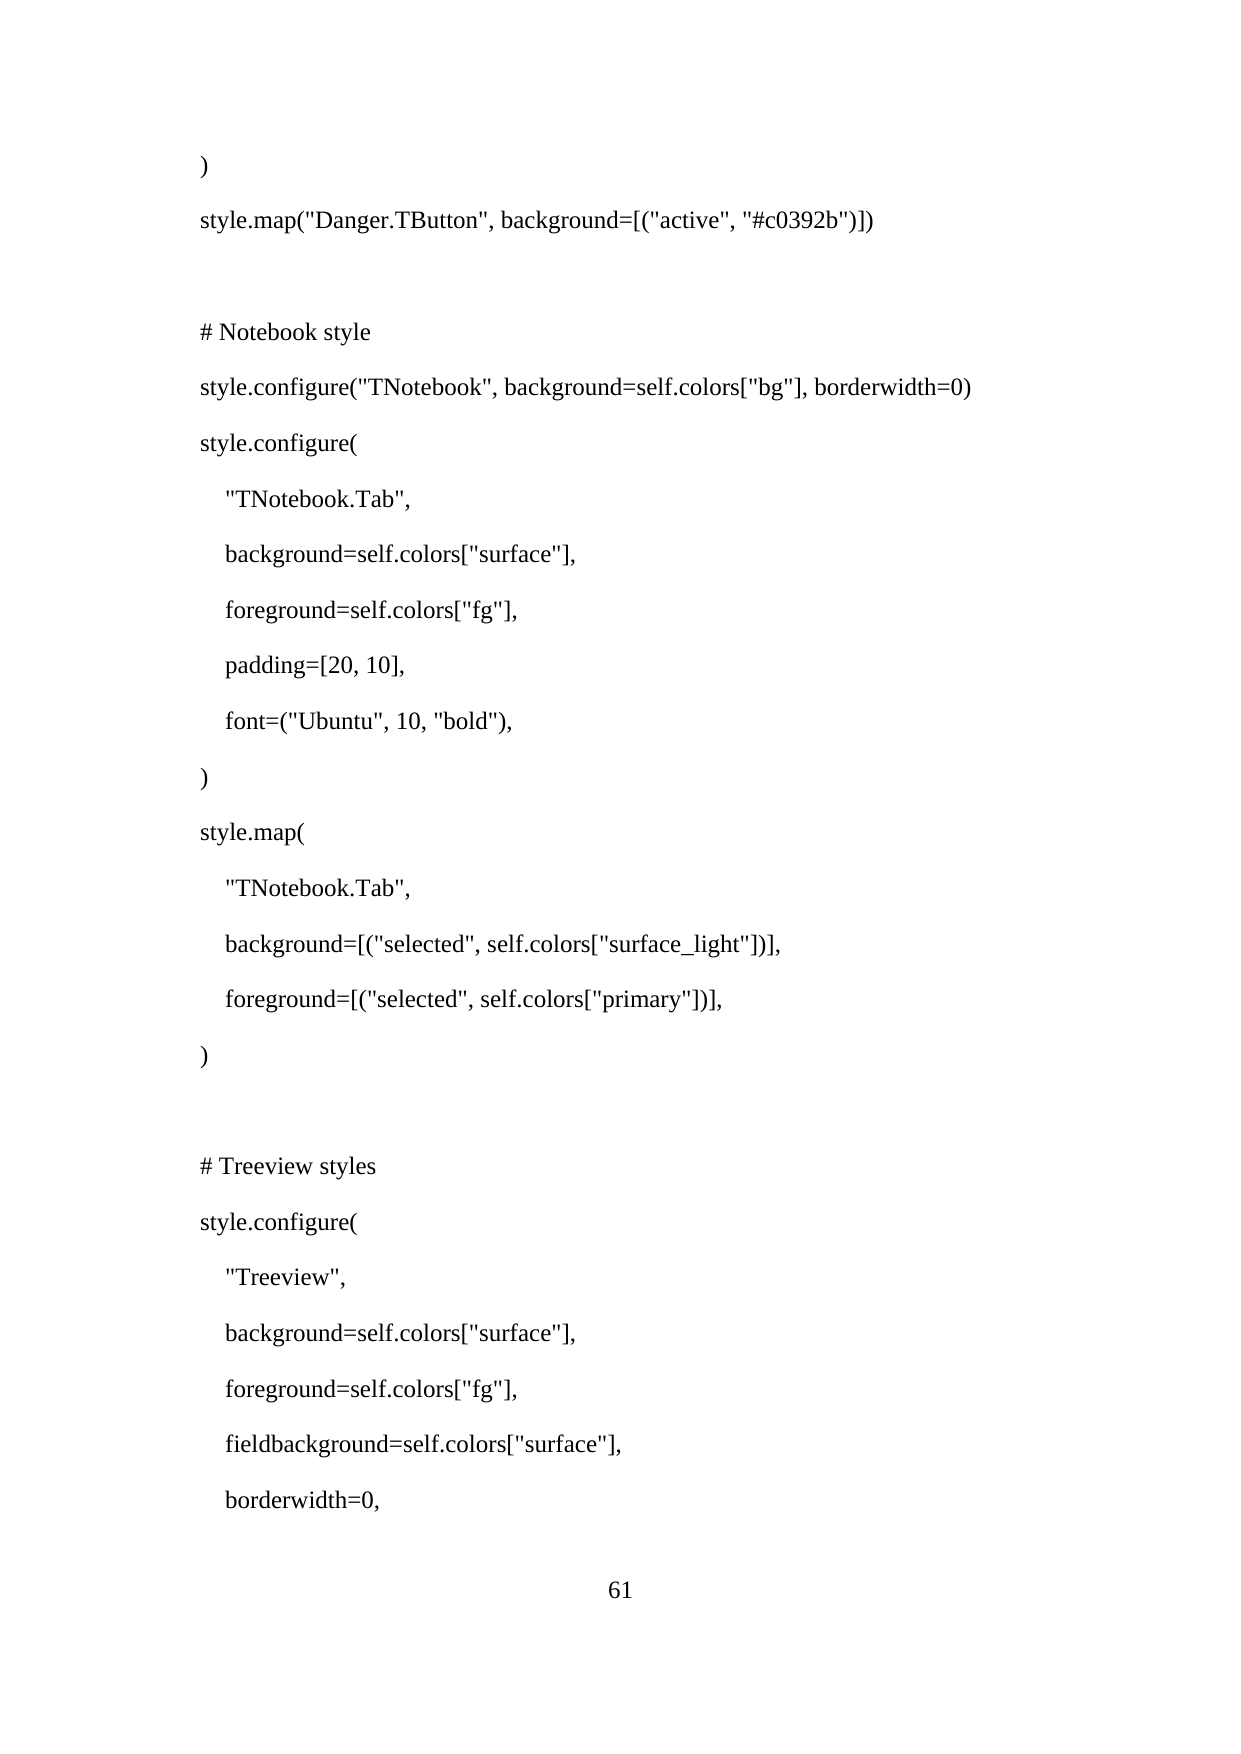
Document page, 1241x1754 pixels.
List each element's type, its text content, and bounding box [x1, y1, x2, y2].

text padding=[20, 10], [150, 651, 1091, 679]
text style.configure( [150, 428, 1091, 457]
text ) [150, 762, 1091, 791]
text # Notebook style [150, 317, 1091, 346]
text ) [150, 150, 1091, 179]
text style.configure("TNotebook", background=self.colors["bg"], borderwidth=0) [150, 372, 1091, 401]
text style.map("Danger.TButton", background=[("active", "#c0392b")]) [150, 206, 1091, 234]
text style.map( [150, 817, 1091, 846]
text "TNotebook.Tab", [150, 484, 1091, 512]
text foreground=self.colors["fg"], [150, 1374, 1091, 1402]
text font=("Ubuntu", 10, "bold"), [150, 706, 1091, 735]
text style.configure( [150, 1207, 1091, 1236]
text ) [150, 1040, 1091, 1069]
text foreground=self.colors["fg"], [150, 595, 1091, 624]
text foreground=[("selected", self.colors["primary"])], [150, 984, 1091, 1013]
text "Treeview", [150, 1262, 1091, 1291]
text "TNotebook.Tab", [150, 873, 1091, 902]
text background=self.colors["surface"], [150, 1318, 1091, 1347]
text fieldbackground=self.colors["surface"], [150, 1429, 1091, 1458]
text borderwidth=0, [150, 1485, 1091, 1514]
text background=self.colors["surface"], [150, 539, 1091, 568]
text # Treeview styles [150, 1151, 1091, 1180]
text background=[("selected", self.colors["surface_light"])], [150, 929, 1091, 957]
